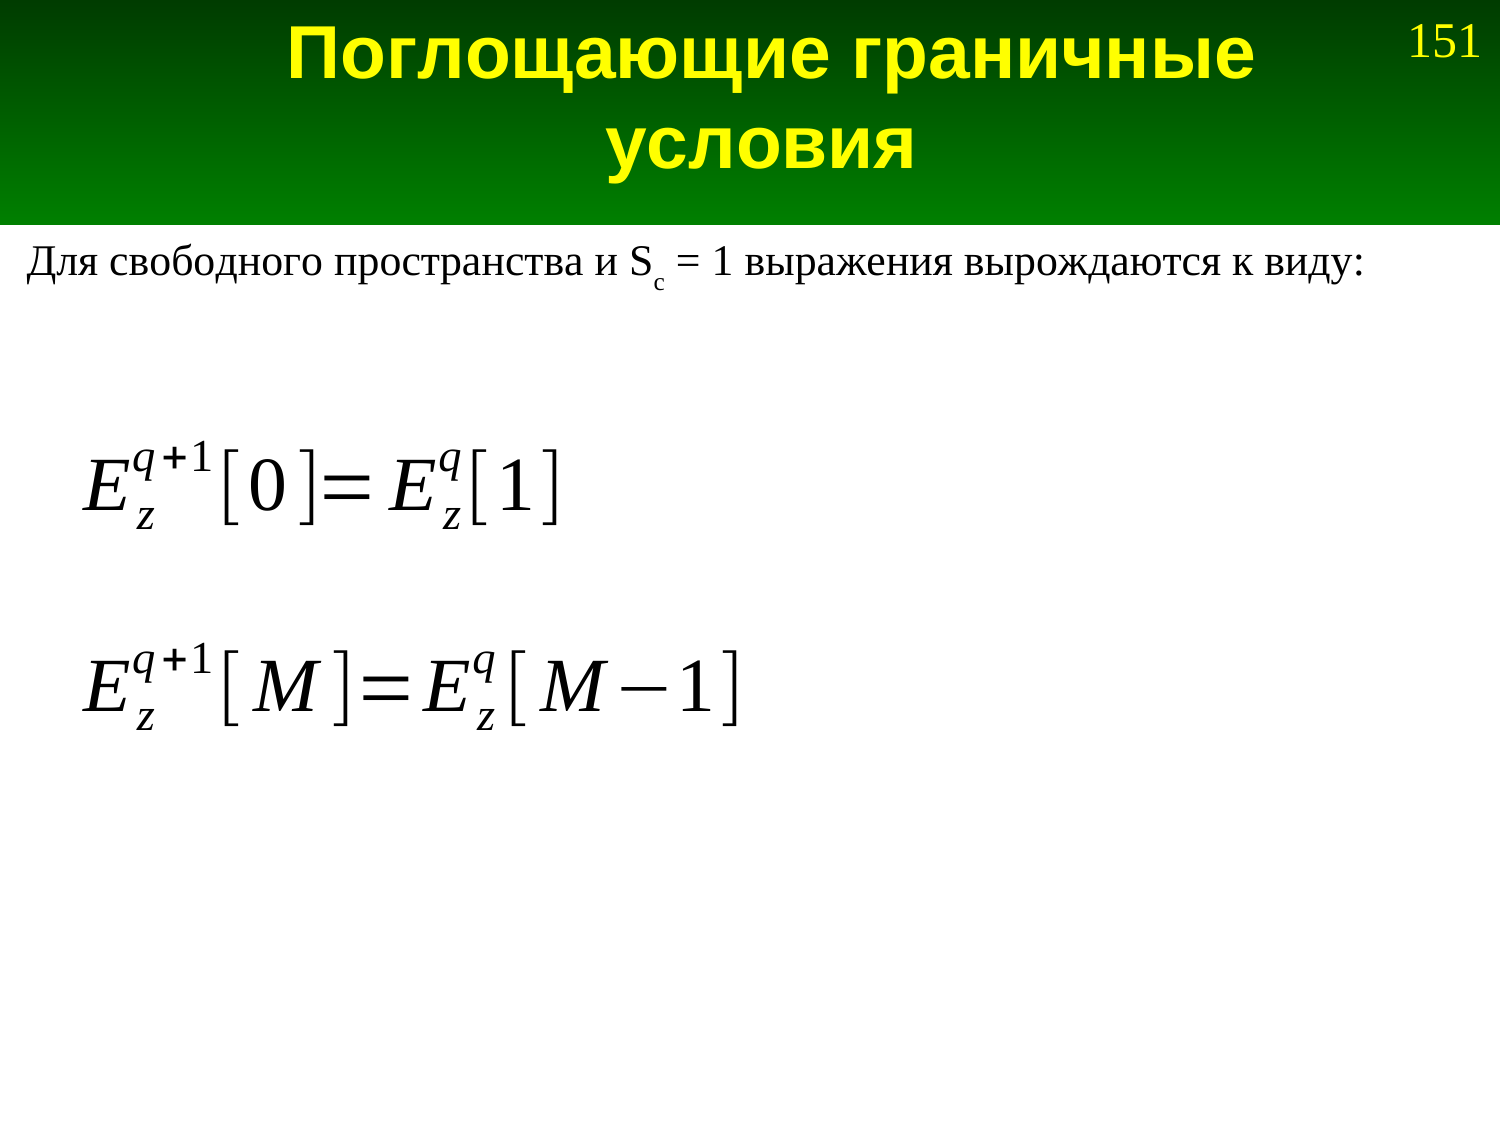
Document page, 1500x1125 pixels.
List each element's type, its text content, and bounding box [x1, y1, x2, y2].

chart [59, 428, 762, 740]
title Поглощающие граничные условия [123, 0, 1399, 192]
text_box Для свободного пространства и Sc = 1 выражения вырождаются к виду: [11, 224, 1381, 303]
